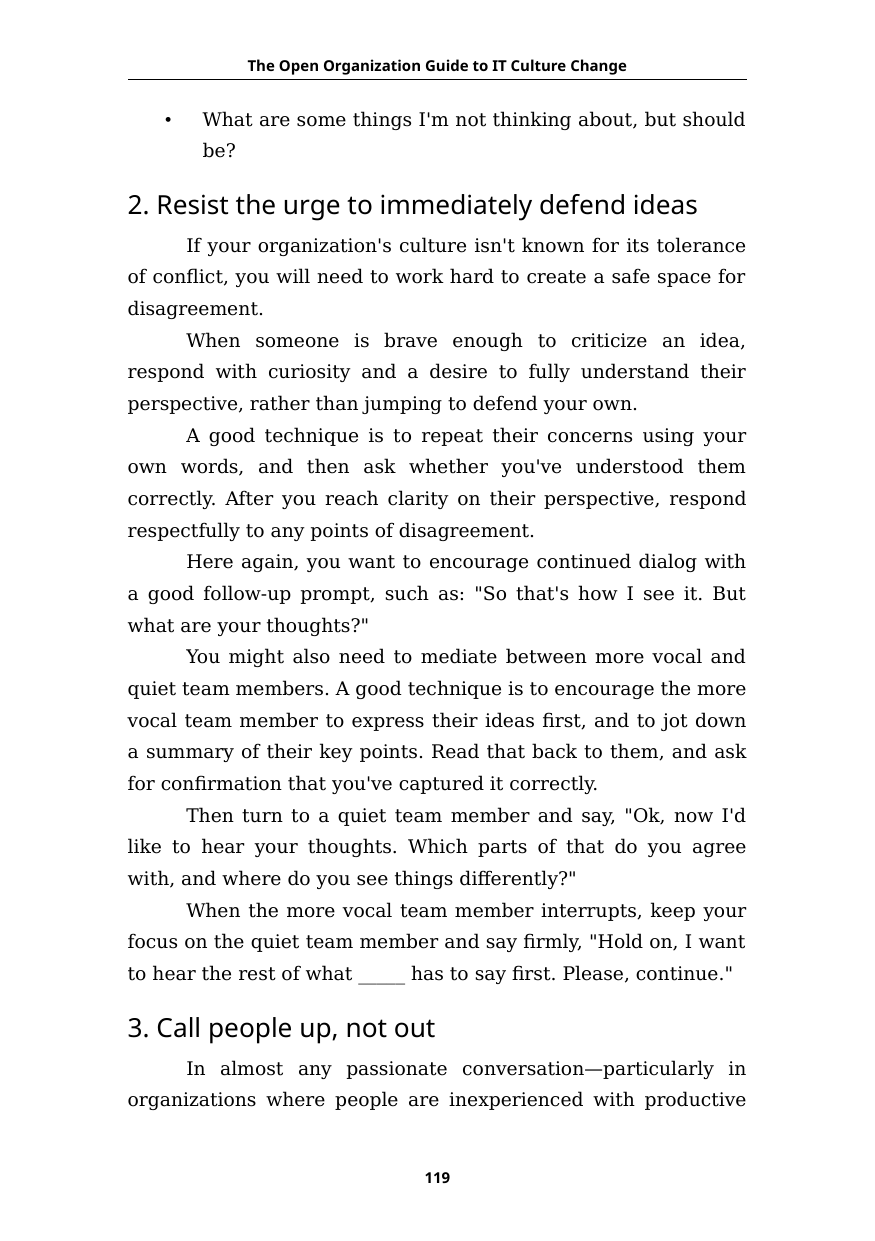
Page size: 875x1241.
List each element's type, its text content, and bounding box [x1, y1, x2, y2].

text When the more vocal team member interrupts, keep your focus on the quiet team member and say firmly, "Hold on, I want to hear the rest of what _____ has to say first. Please, continue." [127, 900, 747, 985]
text In almost any passionate conversation—particularly in organizations where people are inexperienced with productive [127, 1058, 747, 1111]
text Here again, you want to encourage continued dialog with a good follow-up prompt, such as: "So that's how I see it. But what are your thoughts?" [127, 552, 747, 637]
subtitle 2. Resist the urge to immediately defend ideas [127, 187, 747, 222]
text If your organization's culture isn't known for its tolerance of conflict, you will need to work hard to create a safe space for disagreement. [127, 235, 747, 320]
list What are some things I'm not thinking about, but should be? [165, 109, 747, 162]
text You might also need to mediate between more vocal and quiet team members. A good technique is to encourage the more vocal team member to express their ideas first, and to jot down a summary of their key points. Read that back to them, and ask for confirmation that you've captured it correctly. [127, 647, 747, 795]
text When someone is brave enough to criticize an idea, respond with curiosity and a desire to fully understand their perspective, rather than jumping to defend your own. [127, 330, 747, 415]
text A good technique is to repeat their concerns using your own words, and then ask whether you've understood them correctly. After you reach clarity on their perspective, respond respectfully to any points of disagreement. [127, 425, 747, 542]
text Then turn to a quiet team member and say, "Ok, now I'd like to hear your thoughts. Which parts of that do you agree with, and where do you see things differently?" [127, 805, 747, 890]
subtitle 3. Call people up, not out [127, 1009, 747, 1045]
